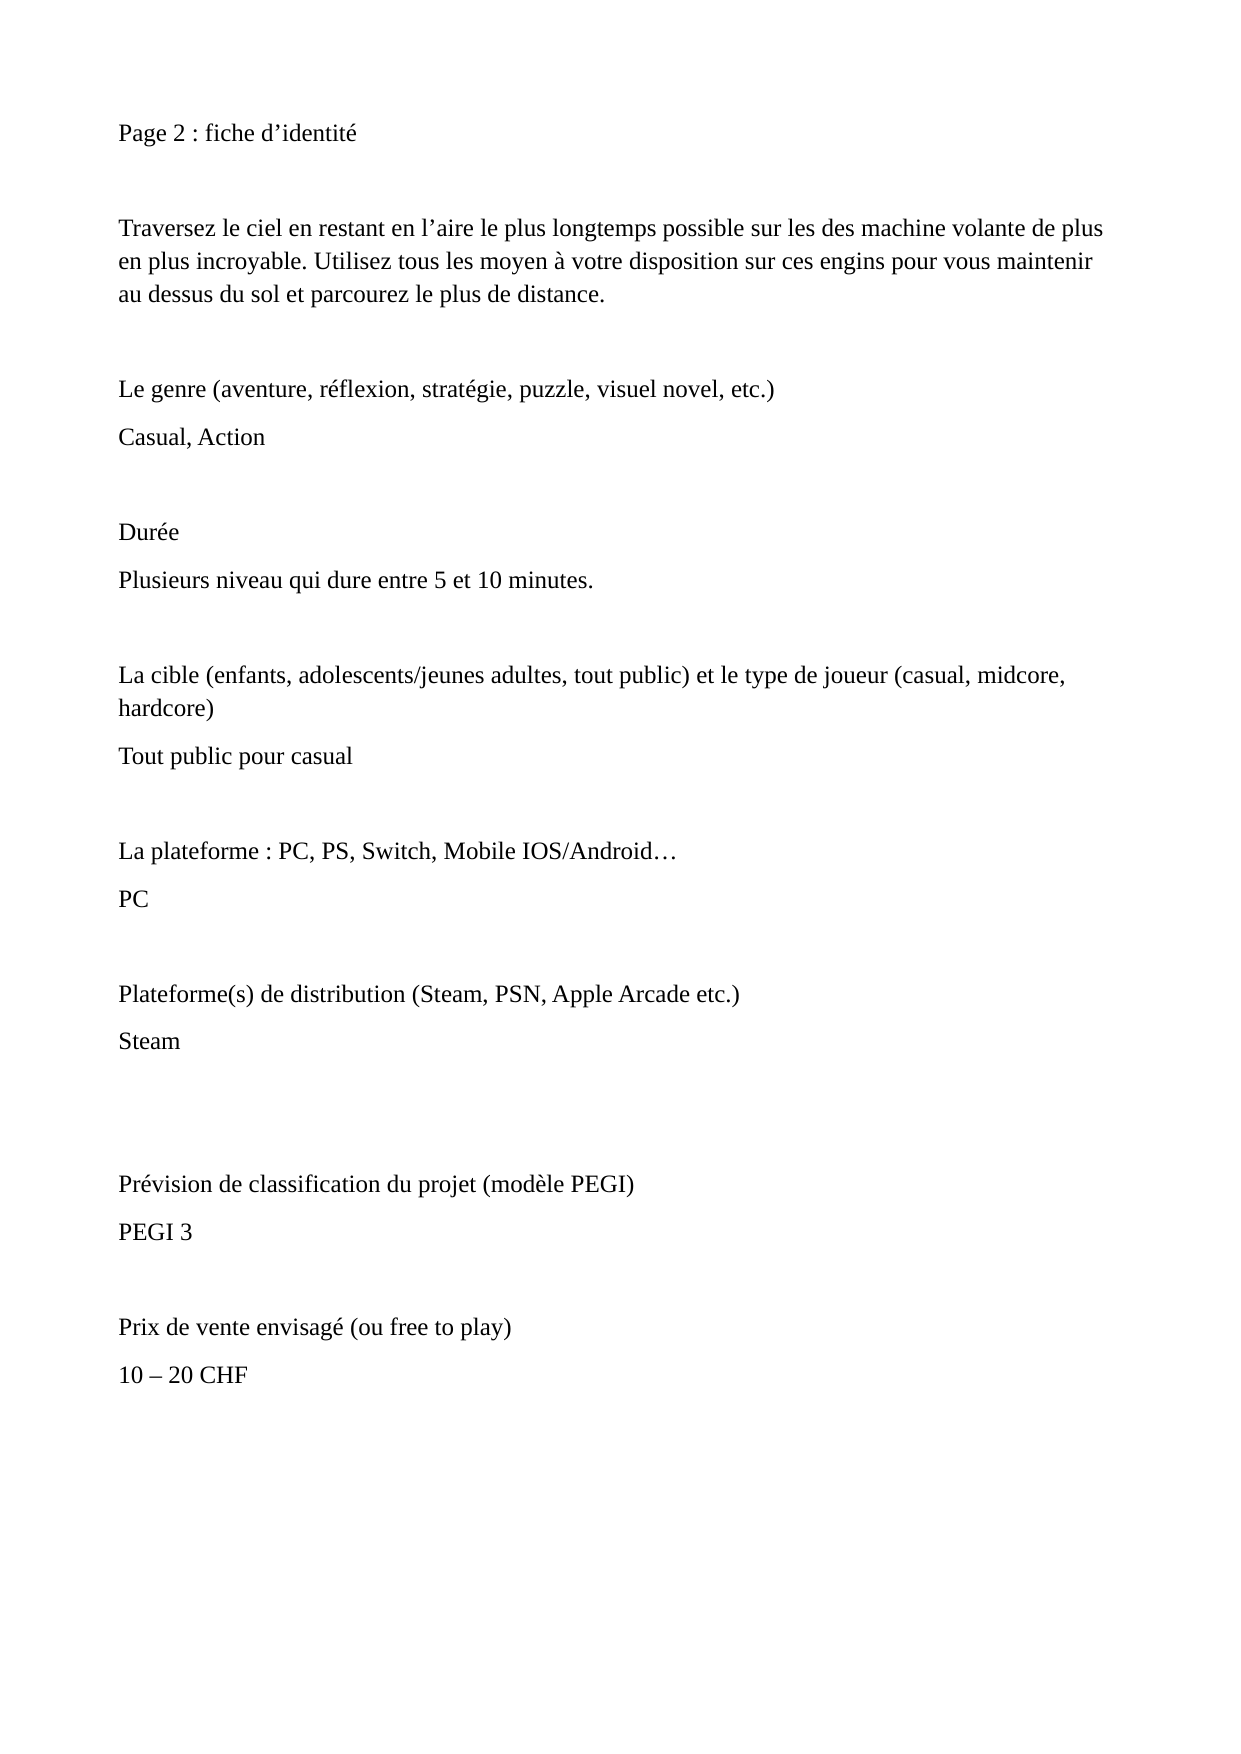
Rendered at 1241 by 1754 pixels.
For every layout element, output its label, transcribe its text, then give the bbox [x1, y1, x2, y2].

text Le genre (aventure, réflexion, stratégie, puzzle, visuel novel, etc.) [118, 374, 1122, 403]
text 10 – 20 CHF [118, 1360, 1122, 1388]
text Plusieurs niveau qui dure entre 5 et 10 minutes. [118, 565, 1122, 594]
text Tout public pour casual [118, 741, 1122, 769]
text Prévision de classification du projet (modèle PEGI) [118, 1169, 1122, 1198]
text PEGI 3 [118, 1217, 1122, 1246]
text Prix de vente envisagé (ou free to play) [118, 1312, 1122, 1341]
text La cible (enfants, adolescents/jeunes adultes, tout public) et le type de joueur (casual, midcore, hardcore) [118, 660, 1122, 722]
text Traversez le ciel en restant en l’aire le plus longtemps possible sur les des machine volante de plus en plus incroyable. Utilisez tous les moyen à votre disposition sur ces engins pour vous maintenir au dessus du sol et parcourez le plus de distance. [118, 213, 1122, 308]
text Durée [118, 517, 1122, 546]
text PC [118, 884, 1122, 912]
text Steam [118, 1026, 1122, 1055]
text Plateforme(s) de distribution (Steam, PSN, Apple Arcade etc.) [118, 979, 1122, 1008]
text Page 2 : fiche d’identité [118, 118, 1122, 147]
text La plateforme : PC, PS, Switch, Mobile IOS/Android… [118, 836, 1122, 865]
text Casual, Action [118, 422, 1122, 451]
